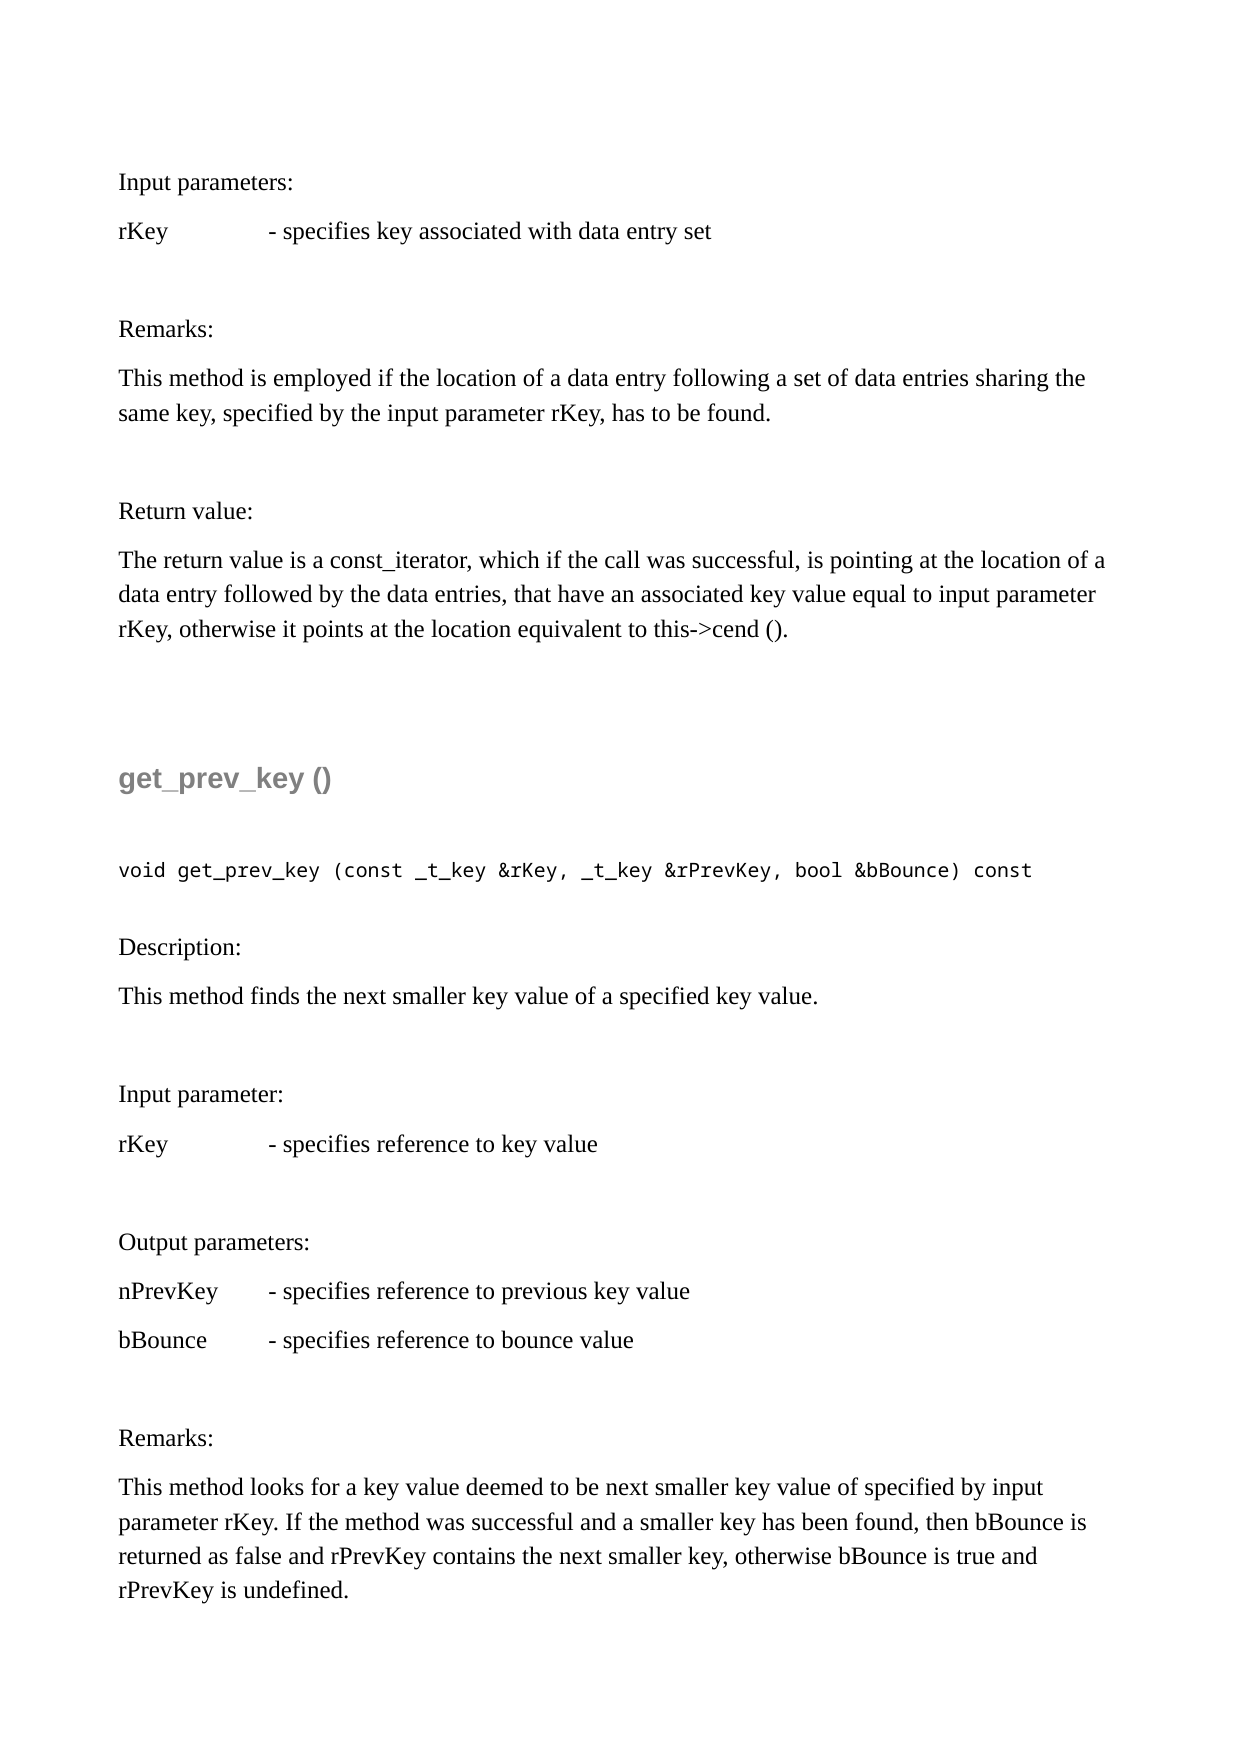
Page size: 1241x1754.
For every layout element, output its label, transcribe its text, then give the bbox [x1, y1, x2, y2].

text Return value: [118, 496, 1122, 525]
text Remarks: [118, 314, 1122, 343]
text Output parameters: [118, 1227, 1122, 1256]
text Remarks: [118, 1423, 1122, 1452]
text void get_prev_key (const _t_key &rKey, _t_key &rPrevKey, bool &bBounce) const [118, 856, 1122, 883]
text This method looks for a key value deemed to be next smaller key value of specified by input parameter rKey. If the method was successful and a smaller key has been found, then bBounce is returned as false and rPrevKey contains the next smaller key, otherwise bBounce is true and rPrevKey is undefined. [118, 1472, 1122, 1604]
text bBounce - specifies reference to bounce value [118, 1325, 1122, 1354]
text Description: [118, 932, 1122, 961]
text The return value is a const_iterator, which if the call was successful, is pointing at the location of a data entry followed by the data entries, that have an associated key value equal to input parameter rKey, otherwise it points at the location equivalent to this->cend (). [118, 545, 1122, 643]
text rKey - specifies reference to key value [118, 1129, 1122, 1157]
text nPrevKey - specifies reference to previous key value [118, 1276, 1122, 1304]
text This method is employed if the location of a data entry following a set of data entries sharing the same key, specified by the input parameter rKey, has to be found. [118, 363, 1122, 427]
text This method finds the next smaller key value of a specified key value. [118, 981, 1122, 1010]
text rKey - specifies key associated with data entry set [118, 216, 1122, 245]
subtitle get_prev_key () [118, 761, 1122, 795]
text Input parameters: [118, 167, 1122, 196]
text Input parameter: [118, 1079, 1122, 1108]
